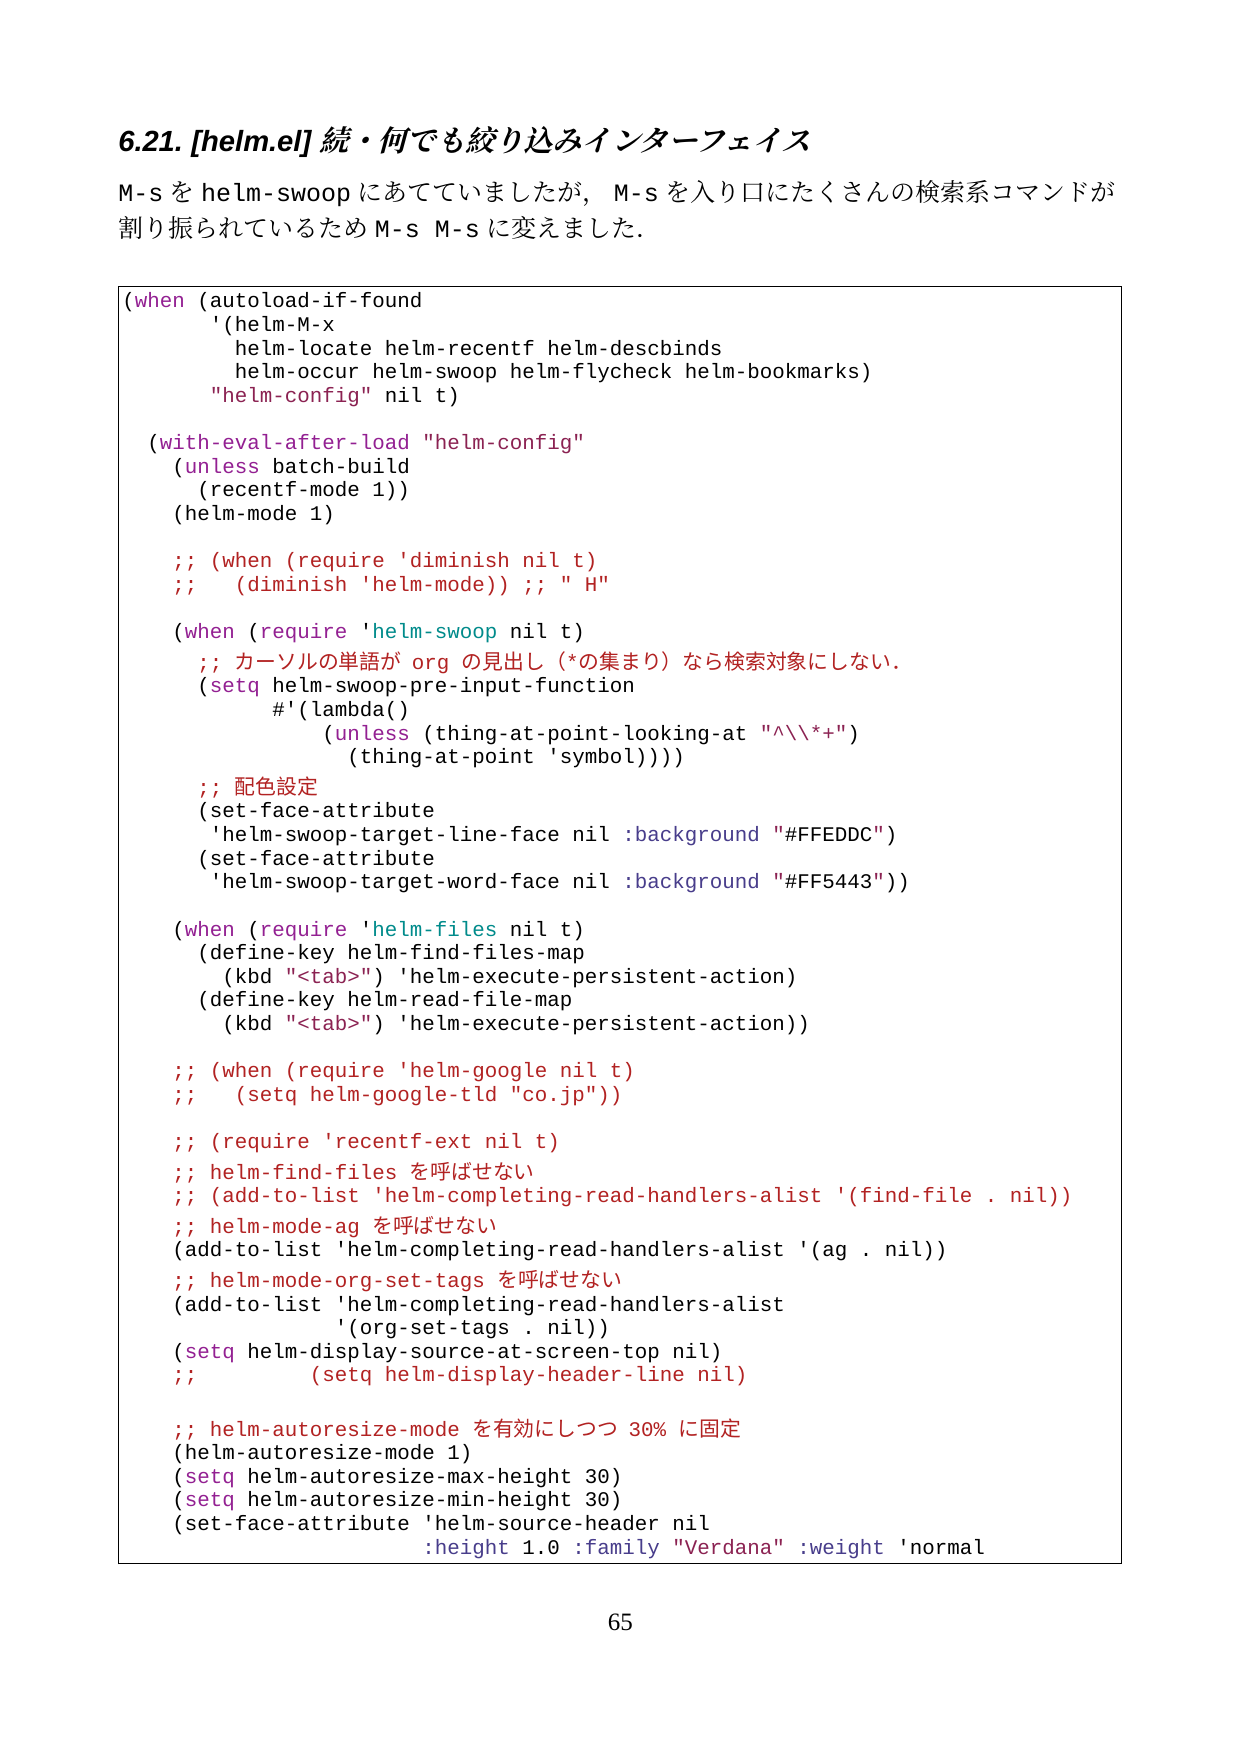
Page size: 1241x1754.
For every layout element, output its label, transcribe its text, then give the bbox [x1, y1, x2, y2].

text (setq helm-autoresize-min-height 30) [119, 1486, 1121, 1509]
text ;; helm-find-files を呼ばせない [119, 1151, 1121, 1181]
text ;; (when (require 'diminish nil t) [119, 546, 1121, 570]
text (define-key helm-read-file-map [119, 986, 1121, 1009]
text (helm-mode 1) [119, 499, 1121, 523]
text (set-face-attribute 'helm-source-header nil [119, 1509, 1121, 1533]
text ;; (diminish 'helm-mode)) ;; " H" [119, 570, 1121, 594]
text (add-to-list 'helm-completing-read-handlers-alist '(ag . nil)) [119, 1236, 1121, 1259]
text "helm-config" nil t) [119, 381, 1121, 404]
text ;; (require 'recentf-ext nil t) [119, 1127, 1121, 1151]
text (when (autoload-if-found [119, 287, 1121, 310]
text (unless (thing-at-point-looking-at "^\\*+") [119, 719, 1121, 742]
text ;; helm-mode-org-set-tags を呼ばせない [119, 1259, 1121, 1289]
text 'helm-swoop-target-line-face nil :background "#FFEDDC") [119, 820, 1121, 844]
text ;; (setq helm-google-tld "co.jp")) [119, 1080, 1121, 1104]
text (kbd "<tab>") 'helm-execute-persistent-action) [119, 962, 1121, 986]
text (set-face-attribute [119, 844, 1121, 867]
text '(helm-M-x [119, 310, 1121, 333]
text (setq helm-swoop-pre-input-function [119, 671, 1121, 695]
text (kbd "<tab>") 'helm-execute-persistent-action)) [119, 1009, 1121, 1033]
text (thing-at-point 'symbol)))) [119, 742, 1121, 766]
text helm-locate helm-recentf helm-descbinds [119, 333, 1121, 357]
text (define-key helm-find-files-map [119, 938, 1121, 962]
text (setq helm-display-source-at-screen-top nil) [119, 1337, 1121, 1361]
subtitle [helm.el] 続・何でも絞り込みインターフェイス [118, 118, 1122, 160]
text helm-occur helm-swoop helm-flycheck helm-bookmarks) [119, 357, 1121, 381]
text :height 1.0 :family "Verdana" :weight 'normal [119, 1533, 1121, 1563]
text ;; helm-autoresize-mode を有効にしつつ 30% に固定 [119, 1408, 1121, 1438]
text (when (require 'helm-files nil t) [119, 914, 1121, 938]
text (helm-autoresize-mode 1) [119, 1438, 1121, 1462]
text (add-to-list 'helm-completing-read-handlers-alist [119, 1289, 1121, 1313]
text ;; 配色設定 [119, 766, 1121, 796]
text 'helm-swoop-target-word-face nil :background "#FF5443")) [119, 867, 1121, 891]
text ;; カーソルの単語が org の見出し（*の集まり）なら検索対象にしない． [119, 641, 1121, 671]
text ;; (setq helm-display-header-line nil) [119, 1361, 1121, 1384]
text ;; (add-to-list 'helm-completing-read-handlers-alist '(find-file . nil)) [119, 1181, 1121, 1205]
text '(org-set-tags . nil)) [119, 1313, 1121, 1337]
text M-s を helm-swoop にあてていましたが， M-s を入り口にたくさんの検索系コマンドが割り振られているため M-s M-s に変えました． [118, 172, 1122, 274]
text (set-face-attribute [119, 796, 1121, 820]
text #'(lambda() [119, 695, 1121, 719]
text (setq helm-autoresize-max-height 30) [119, 1462, 1121, 1486]
text (recentf-mode 1)) [119, 475, 1121, 499]
text (with-eval-after-load "helm-config" [119, 428, 1121, 452]
text ;; (when (require 'helm-google nil t) [119, 1056, 1121, 1080]
text (unless batch-build [119, 452, 1121, 475]
text ;; helm-mode-ag を呼ばせない [119, 1205, 1121, 1236]
text (when (require 'helm-swoop nil t) [119, 617, 1121, 641]
